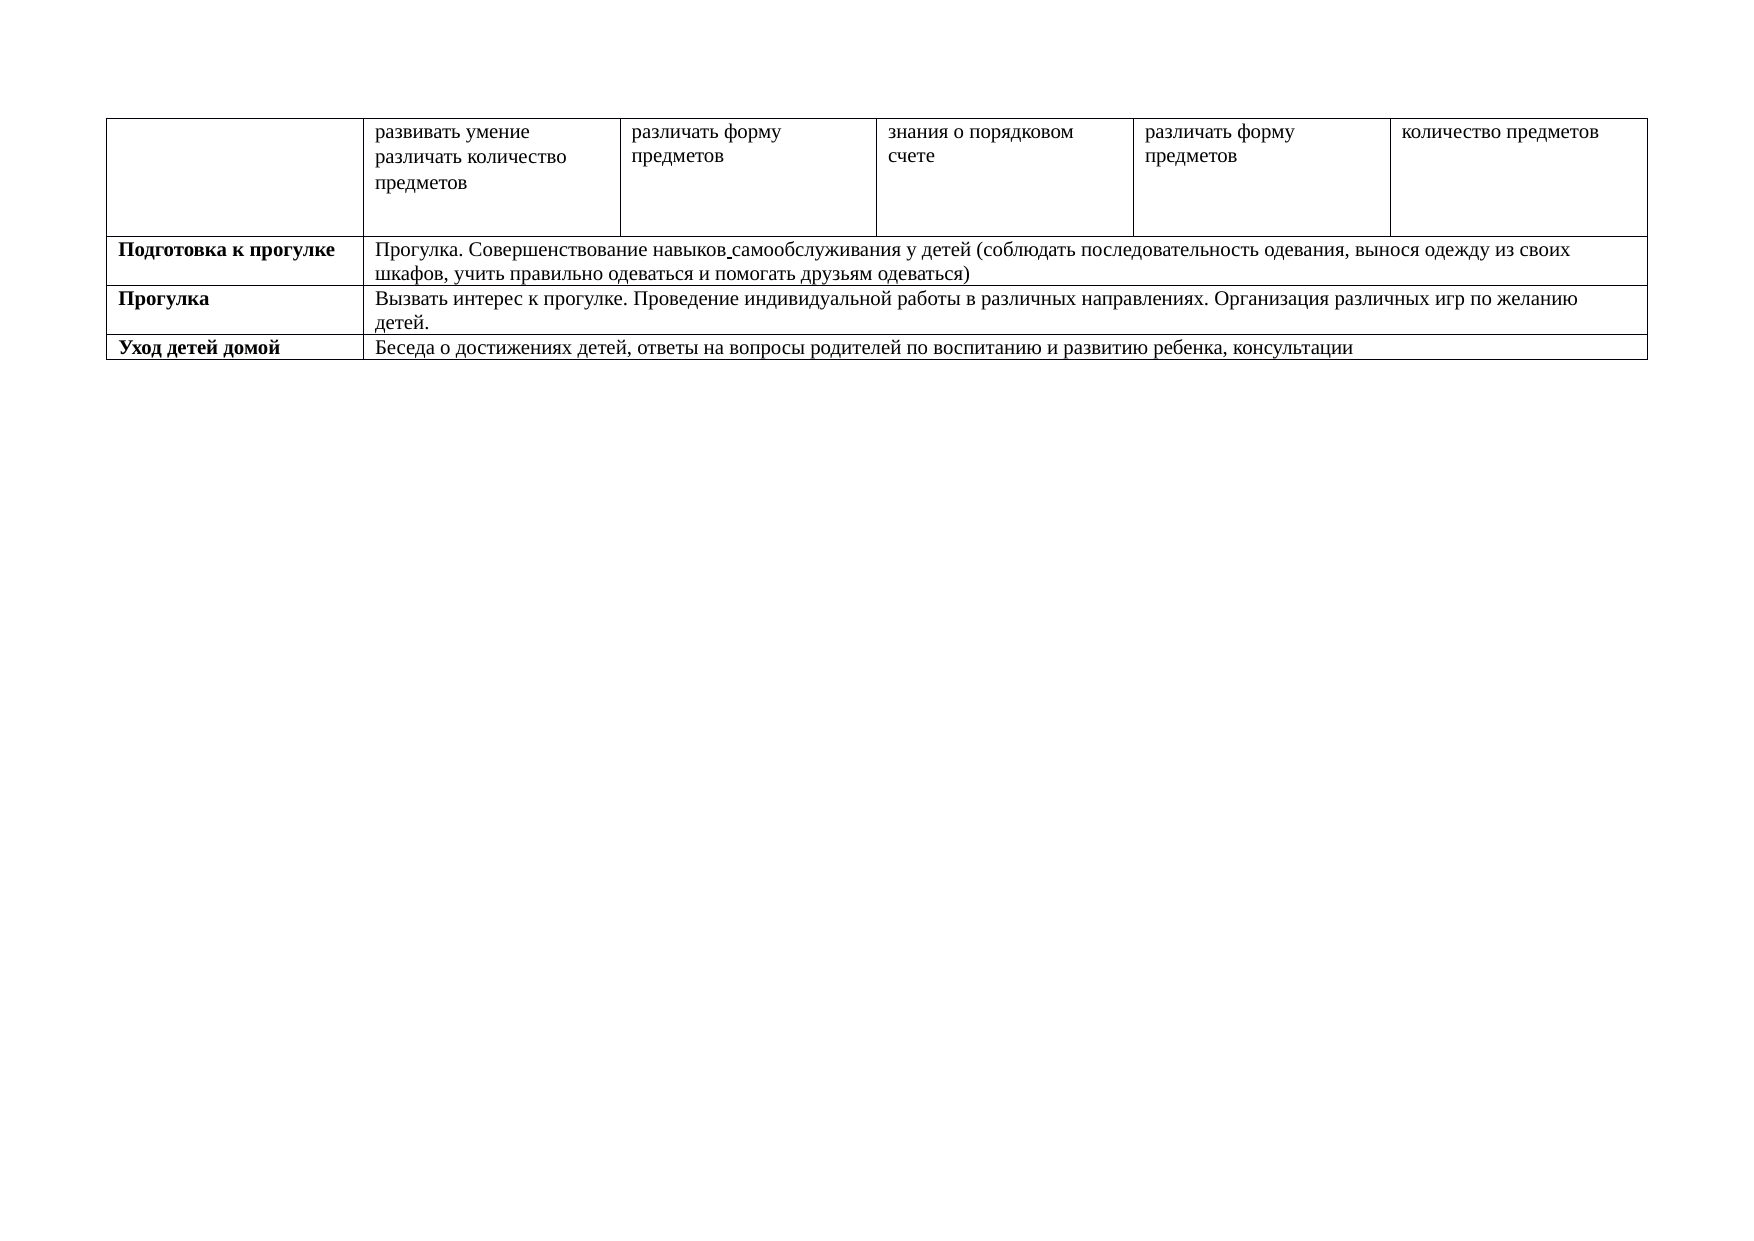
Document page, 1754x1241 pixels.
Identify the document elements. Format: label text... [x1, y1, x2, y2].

table_cell Уход детей домой [107, 335, 363, 359]
table_cell различать форму предметов [1134, 119, 1390, 236]
table_cell Прогулка. Совершенствование навыков самообслуживания у детей (соблюдать последовательность одевания, вынося одежду из своих шкафов, учить правильно одеваться и помогать друзьям одеваться) [364, 237, 1647, 285]
table_cell [107, 119, 363, 236]
table_cell знания о порядковом счете [877, 119, 1133, 236]
table_cell Подготовка к прогулке [107, 237, 363, 285]
table_cell Вызвать интерес к прогулке. Проведение индивидуальной работы в различных направлениях. Организация различных игр по желанию детей. [364, 286, 1647, 334]
table_cell Прогулка [107, 286, 363, 334]
table_cell количество предметов [1391, 119, 1647, 236]
table_cell различать форму предметов [621, 119, 876, 236]
table_cell развивать умение различать количество предметов [364, 119, 620, 236]
table_cell Беседа о достижениях детей, ответы на вопросы родителей по воспитанию и развитию ребенка, консультации [364, 335, 1647, 359]
